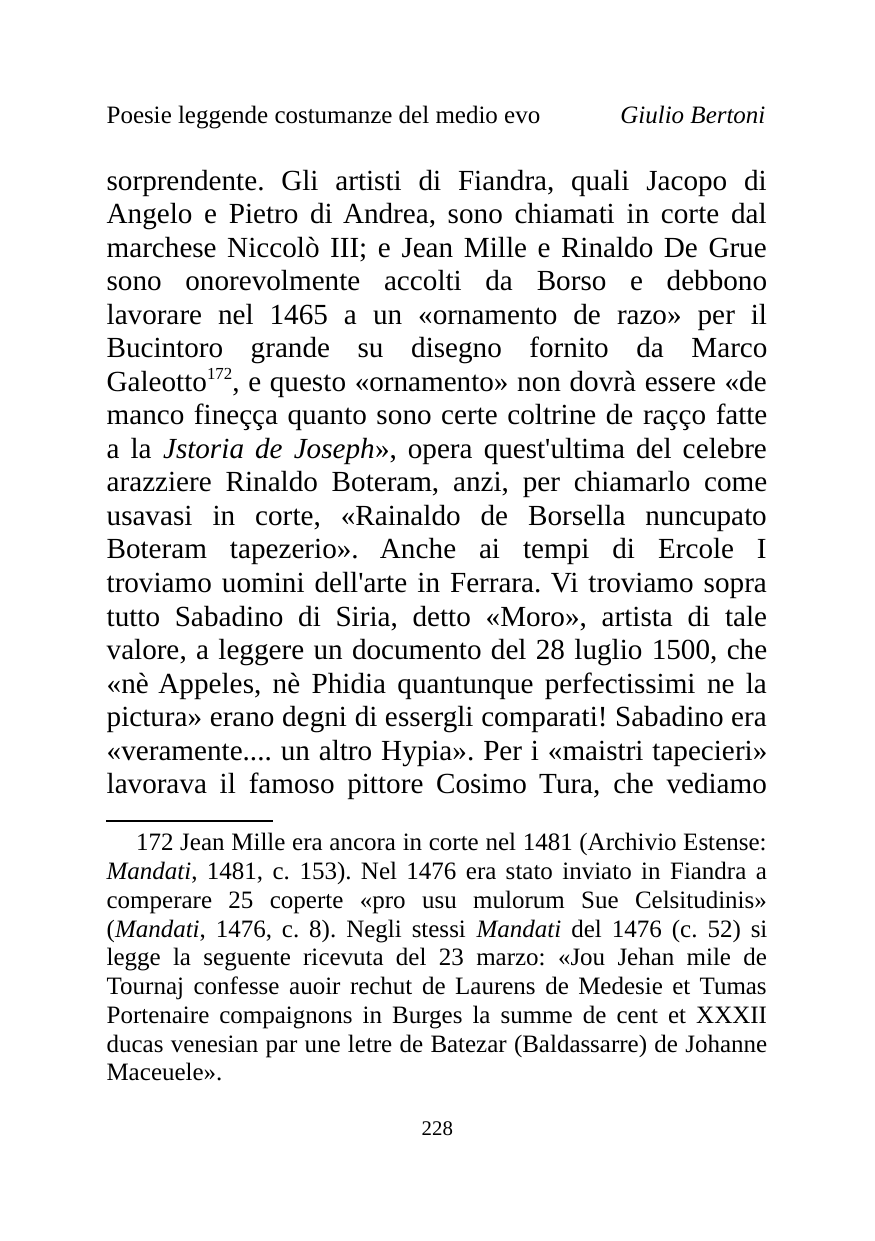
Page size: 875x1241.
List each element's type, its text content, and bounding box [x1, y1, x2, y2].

text Jean Mille era ancora in corte nel 1481 (Archivio Estense: Mandati, 1481, c. 153). Nel 1476 era stato inviato in Fiandra a comperare 25 coperte «pro usu mulorum Sue Celsitudinis» (Mandati, 1476, c. 8). Negli stessi Mandati del 1476 (c. 52) si legge la seguente ricevuta del 23 marzo: «Jou Jehan mile de Tournaj confesse auoir rechut de Laurens de Medesie et Tumas Portenaire compaignons in Burges la summe de cent et XXXII ducas venesian par une letre de Batezar (Baldassarre) de Johanne Maceuele». [106, 827, 768, 1086]
text sorprendente. Gli artisti di Fiandra, quali Jacopo di Angelo e Pietro di Andrea, sono chiamati in corte dal marchese Niccolò III; e Jean Mille e Rinaldo De Grue sono onorevolmente accolti da Borso e debbono lavorare nel 1465 a un «ornamento de razo» per il Bucintoro grande su disegno fornito da Marco Galeotto, e questo «ornamento» non dovrà essere «de manco fineçça quanto sono certe coltrine de raçço fatte a la Jstoria de Joseph», opera quest'ultima del celebre arazziere Rinaldo Boteram, anzi, per chiamarlo come usavasi in corte, «Rainaldo de Borsella nuncupato Boteram tapezerio». Anche ai tempi di Ercole I troviamo uomini dell'arte in Ferrara. Vi troviamo sopra tutto Sabadino di Siria, detto «Moro», artista di tale valore, a leggere un documento del 28 luglio 1500, che «nè Appeles, nè Phidia quantunque perfectissimi ne la pictura» erano degni di essergli comparati! Sabadino era «veramente.... un altro Hypia». Per i «maistri tapecieri» lavorava il famoso pittore Cosimo Tura, che vediamo [106, 163, 768, 800]
